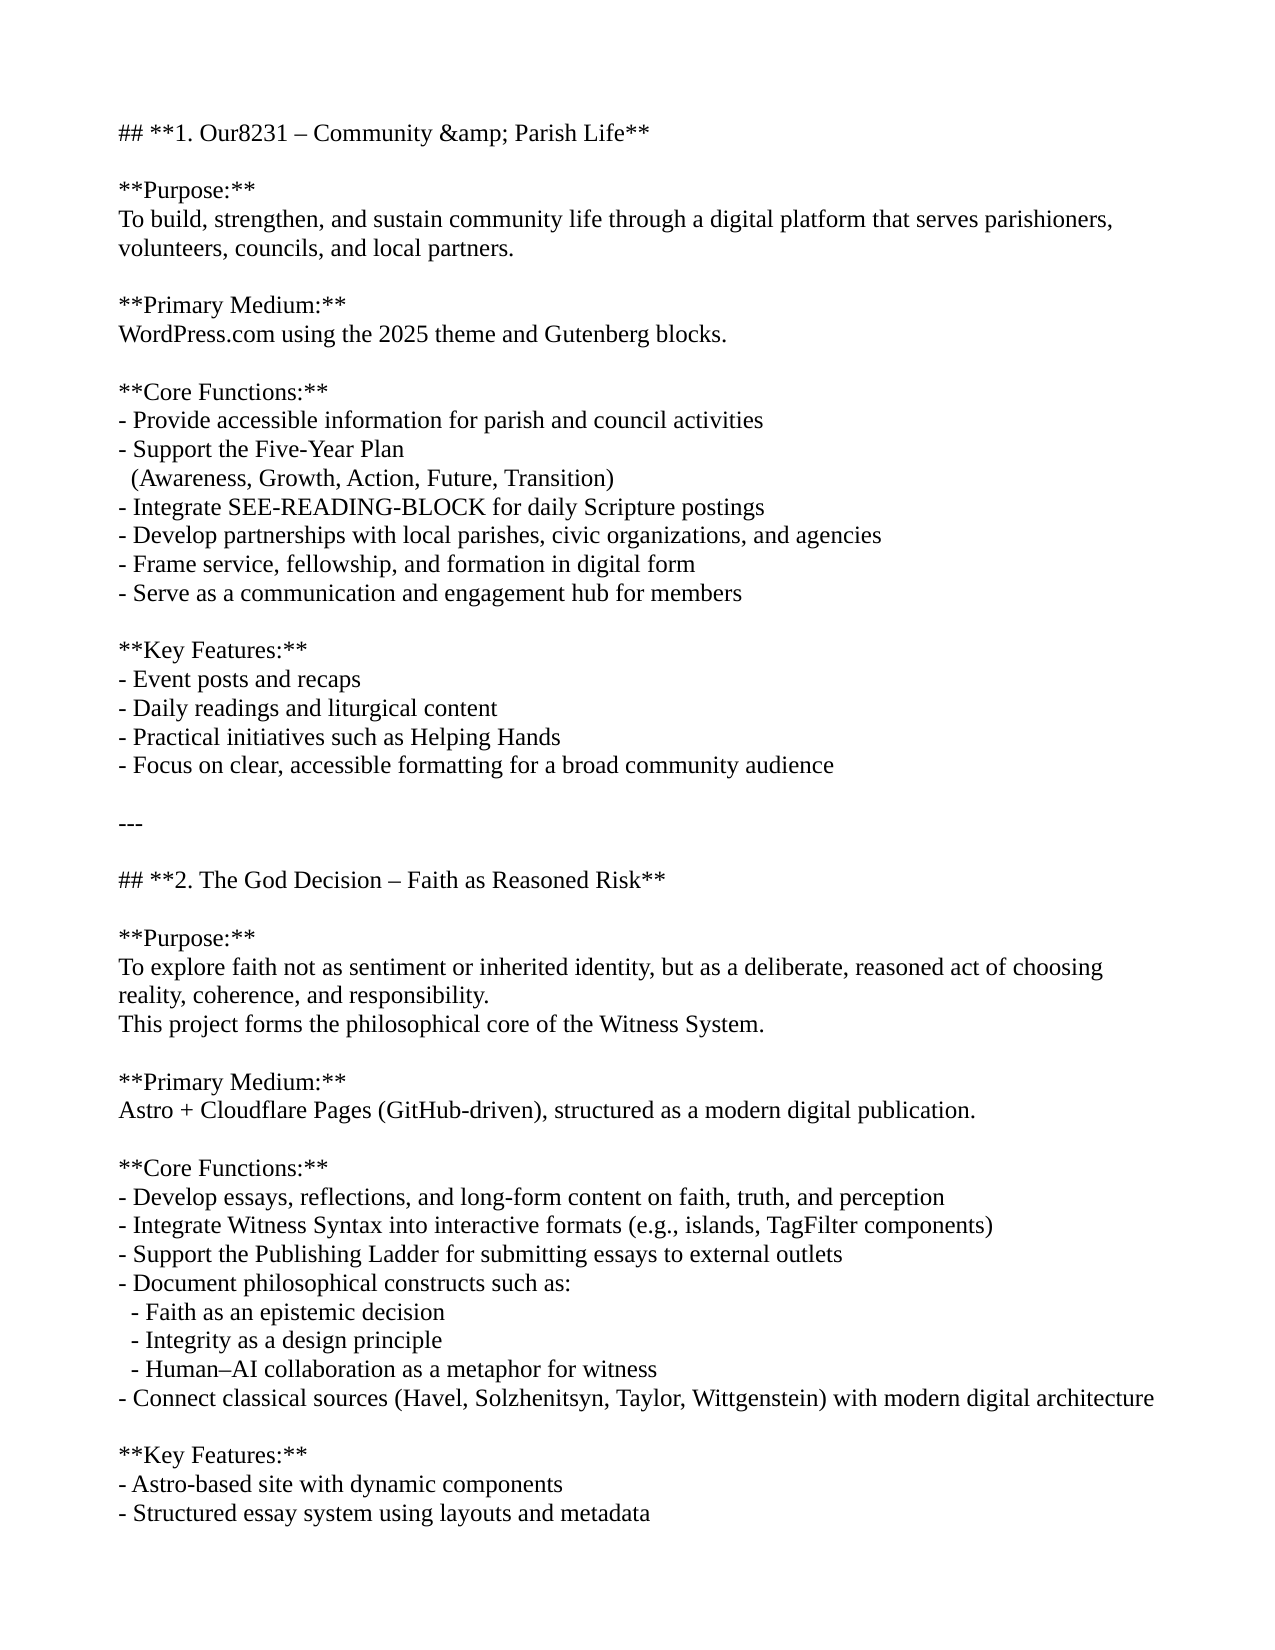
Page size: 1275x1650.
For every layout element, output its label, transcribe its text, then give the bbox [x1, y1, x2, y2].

text - Integrity as a design principle [118, 1326, 1157, 1354]
text - Develop partnerships with local parishes, civic organizations, and agencies [118, 521, 1157, 549]
text **Purpose:** [118, 923, 1157, 952]
text This project forms the philosophical core of the Witness System. [118, 1009, 1157, 1038]
text Astro + Cloudflare Pages (GitHub-driven), structured as a modern digital publication. [118, 1096, 1157, 1124]
text WordPress.com using the 2025 theme and Gutenberg blocks. [118, 319, 1157, 348]
text ## **1. Our8231 – Community &amp; Parish Life** [118, 118, 1157, 147]
text To explore faith not as sentiment or inherited identity, but as a deliberate, reasoned act of choosing reality, coherence, and responsibility. [118, 952, 1157, 1009]
text - Support the Five-Year Plan [118, 434, 1157, 463]
text - Document philosophical constructs such as: [118, 1268, 1157, 1297]
text **Purpose:** [118, 176, 1157, 204]
text (Awareness, Growth, Action, Future, Transition) [118, 463, 1157, 492]
text - Frame service, fellowship, and formation in digital form [118, 549, 1157, 578]
text - Human–AI collaboration as a metaphor for witness [118, 1354, 1157, 1383]
text **Core Functions:** [118, 1153, 1157, 1182]
text - Structured essay system using layouts and metadata [118, 1498, 1157, 1527]
text - Integrate SEE-READING-BLOCK for daily Scripture postings [118, 492, 1157, 521]
text - Connect classical sources (Havel, Solzhenitsyn, Taylor, Wittgenstein) with modern digital architecture [118, 1383, 1157, 1412]
text **Key Features:** [118, 636, 1157, 664]
text - Astro-based site with dynamic components [118, 1469, 1157, 1498]
text **Primary Medium:** [118, 1067, 1157, 1096]
text **Key Features:** [118, 1441, 1157, 1469]
text - Support the Publishing Ladder for submitting essays to external outlets [118, 1239, 1157, 1268]
text --- [118, 808, 1157, 837]
text - Event posts and recaps [118, 664, 1157, 693]
text - Provide accessible information for parish and council activities [118, 406, 1157, 434]
text **Core Functions:** [118, 377, 1157, 406]
text ## **2. The God Decision – Faith as Reasoned Risk** [118, 866, 1157, 894]
text - Integrate Witness Syntax into interactive formats (e.g., islands, TagFilter components) [118, 1211, 1157, 1239]
text - Practical initiatives such as Helping Hands [118, 722, 1157, 751]
text **Primary Medium:** [118, 291, 1157, 319]
text - Faith as an epistemic decision [118, 1297, 1157, 1326]
text To build, strengthen, and sustain community life through a digital platform that serves parishioners, volunteers, councils, and local partners. [118, 204, 1157, 262]
text - Focus on clear, accessible formatting for a broad community audience [118, 751, 1157, 779]
text - Daily readings and liturgical content [118, 693, 1157, 722]
text - Serve as a communication and engagement hub for members [118, 578, 1157, 607]
text - Develop essays, reflections, and long-form content on faith, truth, and perception [118, 1182, 1157, 1211]
